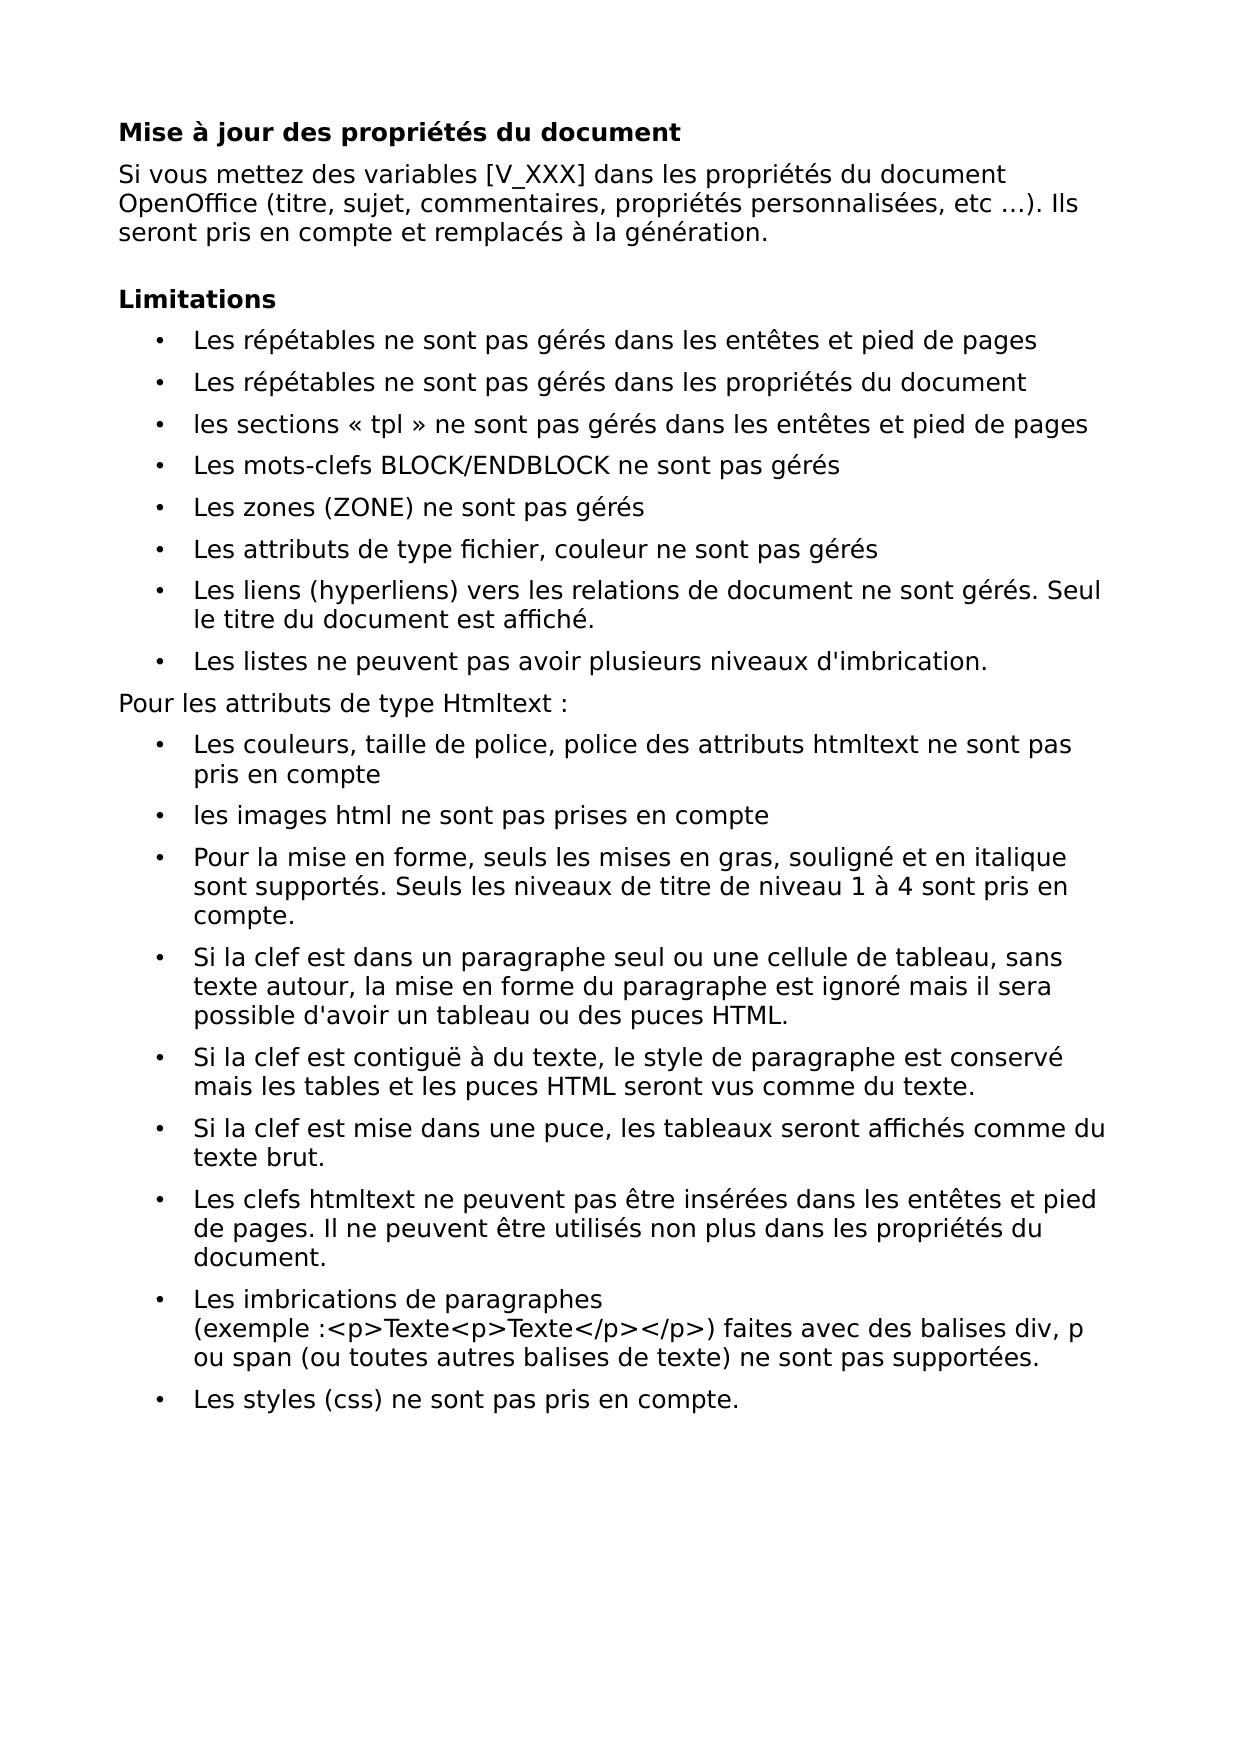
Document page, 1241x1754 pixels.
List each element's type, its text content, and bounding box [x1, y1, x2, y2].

list Pour la mise en forme, seuls les mises en gras, souligné et en italique sont supportés. Seuls les niveaux de titre de niveau 1 à 4 sont pris en compte. [156, 843, 1122, 931]
list Les répétables ne sont pas gérés dans les propriétés du document [156, 368, 1122, 397]
list Les imbrications de paragraphes (exemple :<p>Texte<p>Texte</p></p>) faites avec des balises div, p ou span (ou toutes autres balises de texte) ne sont pas supportées. [156, 1285, 1122, 1372]
list Les liens (hyperliens) vers les relations de document ne sont gérés. Seul le titre du document est affiché. [156, 576, 1122, 635]
text Pour les attributs de type Htmltext : [118, 689, 1122, 718]
list Si la clef est mise dans une puce, les tableaux seront affichés comme du texte brut. [156, 1114, 1122, 1172]
list Les listes ne peuvent pas avoir plusieurs niveaux d'imbrication. [156, 647, 1122, 676]
list Les répétables ne sont pas gérés dans les entêtes et pied de pages [156, 326, 1122, 356]
text Si vous mettez des variables [V_XXX] dans les propriétés du document OpenOffice (titre, sujet, commentaires, propriétés personnalisées, etc …). Ils seront pris en compte et remplacés à la génération. [118, 160, 1122, 247]
list Si la clef est contiguë à du texte, le style de paragraphe est conservé mais les tables et les puces HTML seront vus comme du texte. [156, 1043, 1122, 1101]
subtitle Mise à jour des propriétés du document [118, 118, 1122, 147]
list Les attributs de type fichier, couleur ne sont pas gérés [156, 535, 1122, 564]
list Les zones (ZONE) ne sont pas gérés [156, 493, 1122, 522]
list les sections « tpl » ne sont pas gérés dans les entêtes et pied de pages [156, 410, 1122, 439]
list Les clefs htmltext ne peuvent pas être insérées dans les entêtes et pied de pages. Il ne peuvent être utilisés non plus dans les propriétés du document. [156, 1185, 1122, 1272]
list Les styles (css) ne sont pas pris en compte. [156, 1385, 1122, 1414]
list Les mots-clefs BLOCK/ENDBLOCK ne sont pas gérés [156, 451, 1122, 481]
list les images html ne sont pas prises en compte [156, 801, 1122, 831]
list Si la clef est dans un paragraphe seul ou une cellule de tableau, sans texte autour, la mise en forme du paragraphe est ignoré mais il sera possible d'avoir un tableau ou des puces HTML. [156, 943, 1122, 1031]
list Les couleurs, taille de police, police des attributs htmltext ne sont pas pris en compte [156, 731, 1122, 789]
subtitle Limitations [118, 285, 1122, 314]
